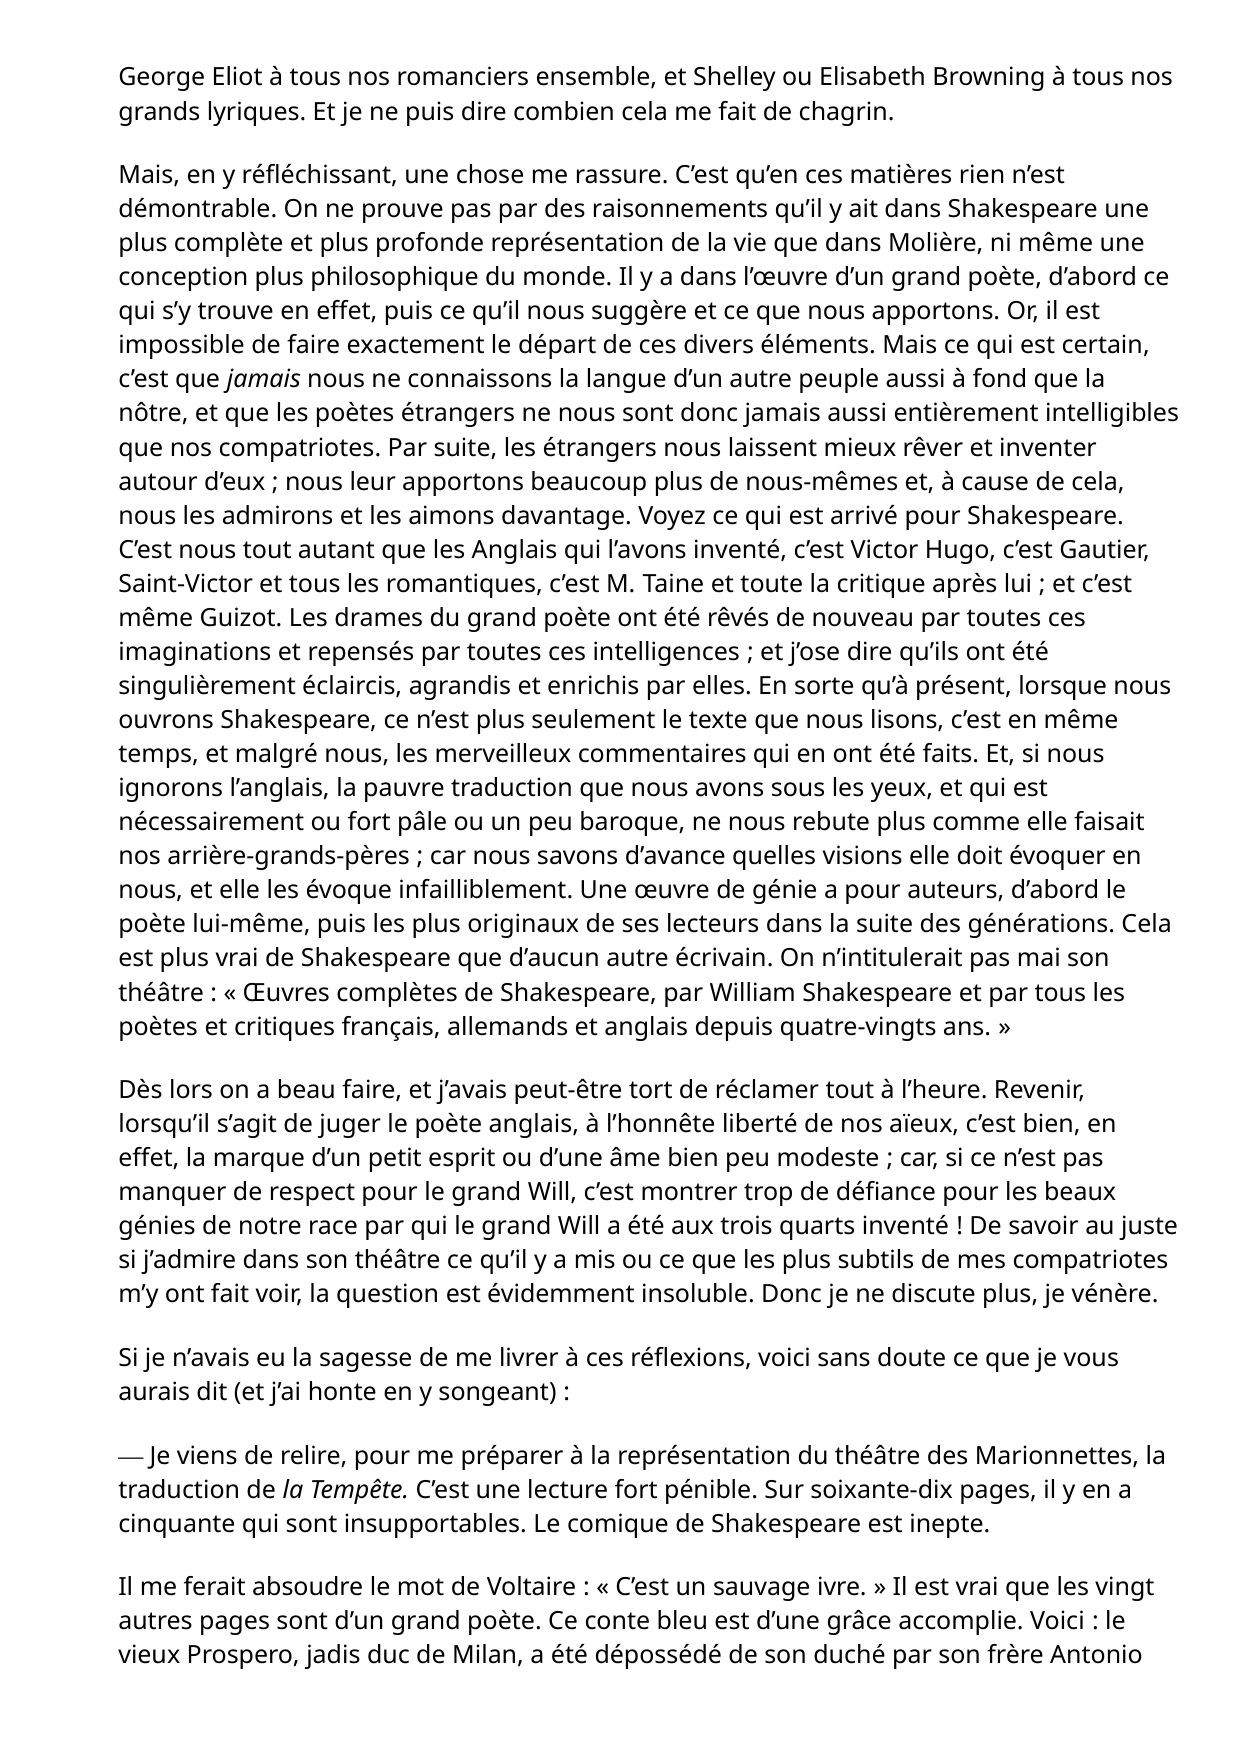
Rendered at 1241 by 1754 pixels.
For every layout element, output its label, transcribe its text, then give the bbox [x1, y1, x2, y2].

text Dès lors on a beau faire, et j’avais peut-être tort de réclamer tout à l’heure. Revenir, lorsqu’il s’agit de juger le poète anglais, à l’honnête liberté de nos aïeux, c’est bien, en effet, la marque d’un petit esprit ou d’une âme bien peu modeste ; car, si ce n’est pas manquer de respect pour le grand Will, c’est montrer trop de défiance pour les beaux génies de notre race par qui le grand Will a été aux trois quarts inventé ! De savoir au juste si j’admire dans son théâtre ce qu’il y a mis ou ce que les plus subtils de mes compatriotes m’y ont fait voir, la question est évidemment insoluble. Donc je ne discute plus, je vénère. [118, 1072, 1181, 1310]
text Si je n’avais eu la sagesse de me livrer à ces réflexions, voici sans doute ce que je vous aurais dit (et j’ai honte en y songeant) : [118, 1340, 1181, 1408]
text George Eliot à tous nos romanciers ensemble, et Shelley ou Elisabeth Browning à tous nos grands lyriques. Et je ne puis dire combien cela me fait de chagrin. [118, 59, 1181, 127]
text Il me ferait absoudre le mot de Voltaire : « C’est un sauvage ivre. » Il est vrai que les vingt autres pages sont d’un grand poète. Ce conte bleu est d’une grâce accomplie. Voici : le vieux Prospero, jadis duc de Milan, a été dépossédé de son duché par son frère Antonio [118, 1569, 1181, 1671]
text — Je viens de relire, pour me préparer à la représentation du théâtre des Marionnettes, la traduction de la Tempête. C’est une lecture fort pénible. Sur soixante-dix pages, il y en a cinquante qui sont insupportables. Le comique de Shakespeare est inepte. [118, 1437, 1181, 1539]
text Mais, en y réfléchissant, une chose me rassure. C’est qu’en ces matières rien n’est démontrable. On ne prouve pas par des raisonnements qu’il y ait dans Shakespeare une plus complète et plus profonde représentation de la vie que dans Molière, ni même une conception plus philosophique du monde. Il y a dans l’œuvre d’un grand poète, d’abord ce qui s’y trouve en effet, puis ce qu’il nous suggère et ce que nous apportons. Or, il est impossible de faire exactement le départ de ces divers éléments. Mais ce qui est certain, c’est que jamais nous ne connaissons la langue d’un autre peuple aussi à fond que la nôtre, et que les poètes étrangers ne nous sont donc jamais aussi entièrement intelligibles que nos compatriotes. Par suite, les étrangers nous laissent mieux rêver et inventer autour d’eux ; nous leur apportons beaucoup plus de nous-mêmes et, à cause de cela, nous les admirons et les aimons davantage. Voyez ce qui est arrivé pour Shakespeare. C’est nous tout autant que les Anglais qui l’avons inventé, c’est Victor Hugo, c’est Gautier, Saint-Victor et tous les romantiques, c’est M. Taine et toute la critique après lui ; et c’est même Guizot. Les drames du grand poète ont été rêvés de nouveau par toutes ces imaginations et repensés par toutes ces intelligences ; et j’ose dire qu’ils ont été singulièrement éclaircis, agrandis et enrichis par elles. En sorte qu’à présent, lorsque nous ouvrons Shakespeare, ce n’est plus seulement le texte que nous lisons, c’est en même temps, et malgré nous, les merveilleux commentaires qui en ont été faits. Et, si nous ignorons l’anglais, la pauvre traduction que nous avons sous les yeux, et qui est nécessairement ou fort pâle ou un peu baroque, ne nous rebute plus comme elle faisait nos arrière-grands-pères ; car nous savons d’avance quelles visions elle doit évoquer en nous, et elle les évoque infailliblement. Une œuvre de génie a pour auteurs, d’abord le poète lui-même, puis les plus originaux de ses lecteurs dans la suite des générations. Cela est plus vrai de Shakespeare que d’aucun autre écrivain. On n’intitulerait pas mai son théâtre : « Œuvres complètes de Shakespeare, par William Shakespeare et par tous les poètes et critiques français, allemands et anglais depuis quatre-vingts ans. » [118, 157, 1181, 1042]
